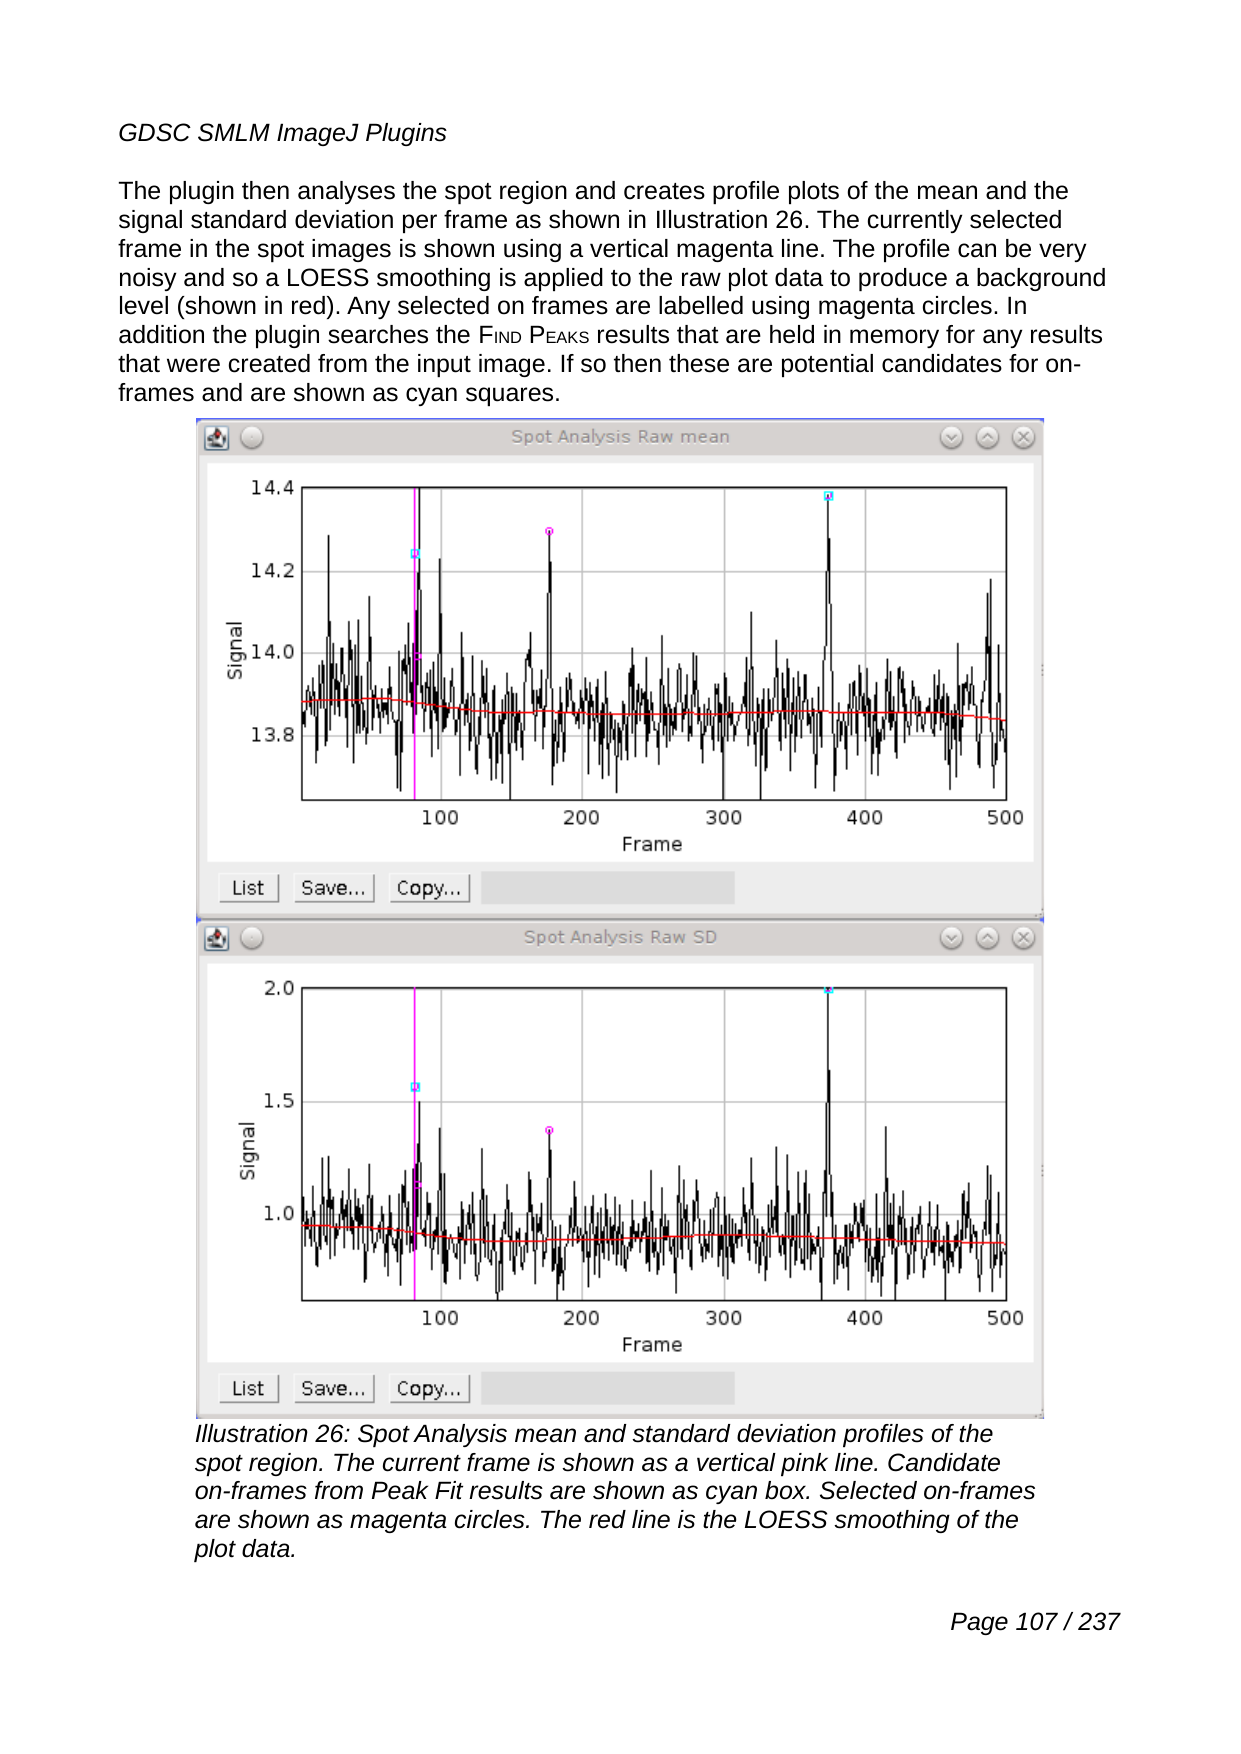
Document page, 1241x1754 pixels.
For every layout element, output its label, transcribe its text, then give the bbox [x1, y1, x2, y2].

picture [196, 418, 1045, 1419]
text The plugin then analyses the spot region and creates profile plots of the mean and the signal standard deviation per frame as shown in Illustration 26. The currently selected frame in the spot images is shown using a vertical magenta line. The profile can be very noisy and so a LOESS smoothing is applied to the raw plot data to produce a background level (shown in red). Any selected on frames are labelled using magenta circles. In addition the plugin searches the Find Peaks results that are held in memory for any results that were created from the input image. If so then these are potential candidates for on-frames and are shown as cyan squares. [118, 176, 1122, 406]
text Illustration 26: Spot Analysis mean and standard deviation profiles of the spot region. The current frame is shown as a vertical pink line. Candidate on-frames from Peak Fit results are shown as cyan box. Selected on-frames are shown as magenta circles. The red line is the LOESS smoothing of the plot data. [194, 1419, 1046, 1562]
